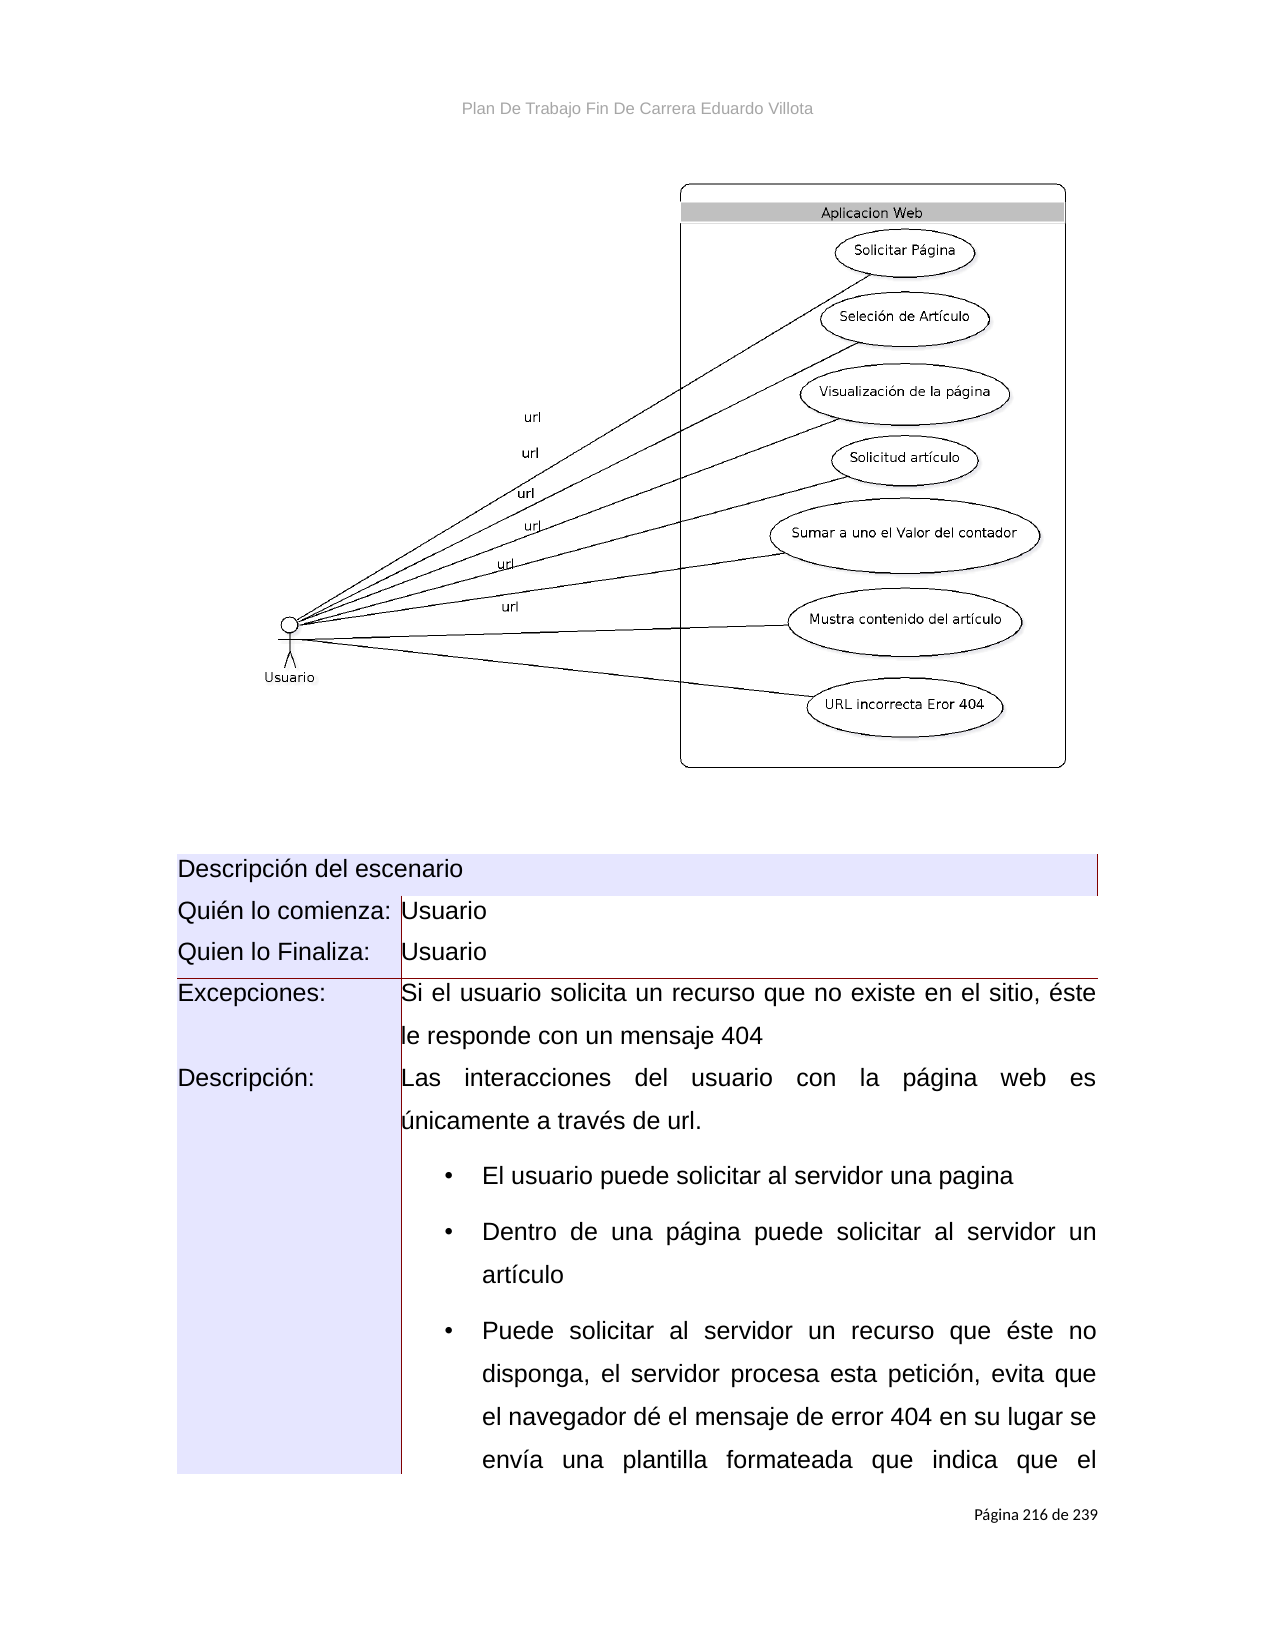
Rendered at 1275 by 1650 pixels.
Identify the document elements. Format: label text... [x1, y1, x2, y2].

table_cell Usuario [402, 896, 1097, 937]
table_cell Excepciones: [177, 979, 401, 1063]
table_cell Las interacciones del usuario con la página web es únicamente a través de url. El usuario puede solicitar al servidor una pagina Dentro de una página puede solicitar al servidor un artículo Puede solicitar al servidor un recurso que éste no disponga, el servidor procesa esta petición, evita que el navegador dé el mensaje de error 404 en su lugar se envía una plantilla formateada que indica que el [402, 1063, 1097, 1474]
table_header Descripción del escenario [177, 854, 1097, 896]
picture [180, 159, 1101, 785]
table_cell Si el usuario solicita un recurso que no existe en el sitio, éste le responde con un mensaje 404 [402, 979, 1097, 1063]
table_cell Usuario [402, 937, 1097, 978]
table_cell Quién lo comienza: [177, 896, 401, 937]
table_cell Descripción: [177, 1063, 401, 1474]
table_cell Quien lo Finaliza: [177, 937, 401, 978]
